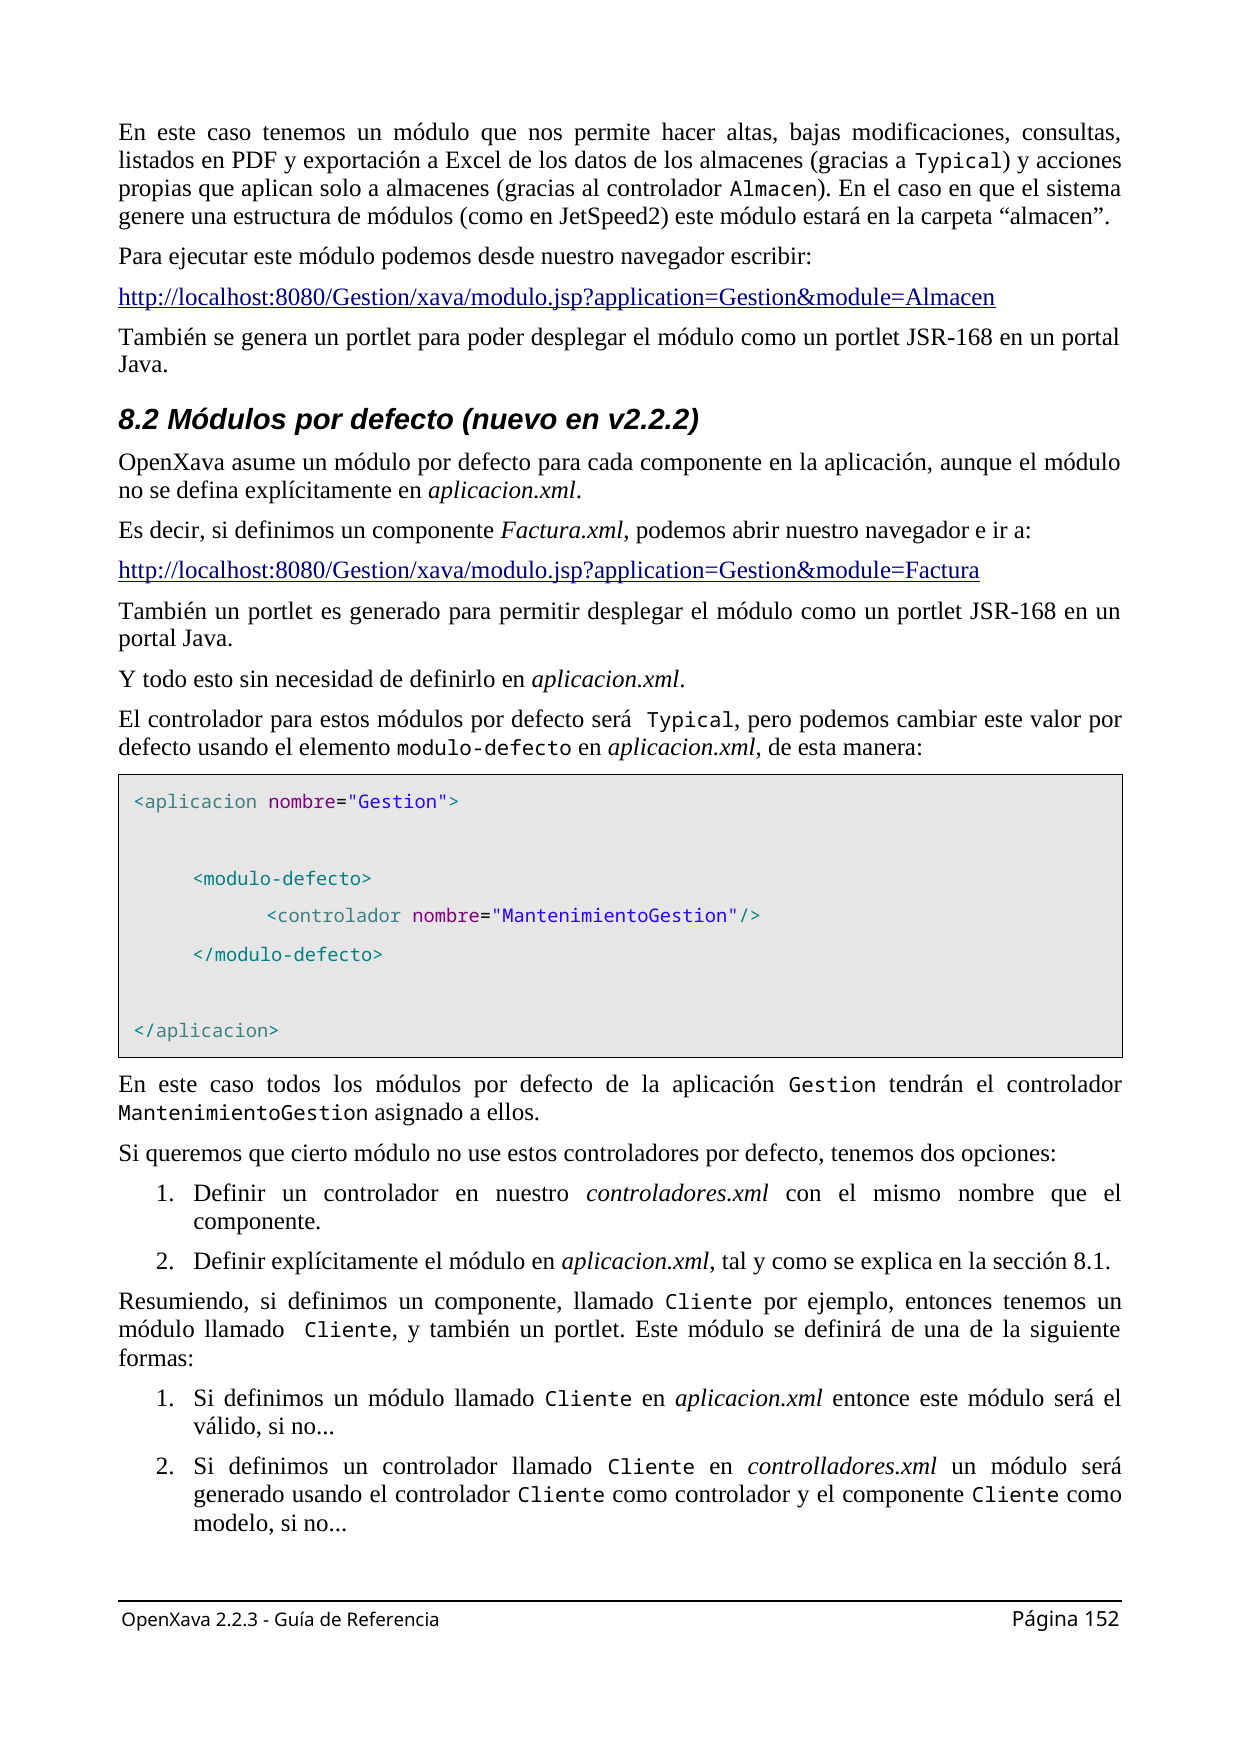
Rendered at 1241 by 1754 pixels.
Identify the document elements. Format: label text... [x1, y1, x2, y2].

list Si definimos un módulo llamado Cliente en aplicacion.xml entonce este módulo será el válido, si no... [156, 1384, 1122, 1440]
text El controlador para estos módulos por defecto será Typical, pero podemos cambiar este valor por defecto usando el elemento modulo-defecto en aplicacion.xml, de esta manera: [118, 705, 1122, 761]
subtitle Módulos por defecto (nuevo en v2.2.2) [118, 403, 1122, 436]
text Y todo esto sin necesidad de definirlo en aplicacion.xml. [118, 665, 1122, 692]
text http://localhost:8080/Gestion/xava/modulo.jsp?application=Gestion&module=Factura [118, 557, 1122, 584]
text </aplicacion> [119, 1002, 1122, 1057]
text http://localhost:8080/Gestion/xava/modulo.jsp?application=Gestion&module=Almacen [118, 283, 1122, 310]
text También se genera un portlet para poder desplegar el módulo como un portlet JSR-168 en un portal Java. [118, 323, 1122, 378]
text </modulo-defecto> [119, 926, 1122, 964]
text Para ejecutar este módulo podemos desde nuestro navegador escribir: [118, 242, 1122, 270]
list Definir explícitamente el módulo en aplicacion.xml, tal y como se explica en la sección 8.1. [156, 1247, 1122, 1275]
text Si queremos que cierto módulo no use estos controladores por defecto, tenemos dos opciones: [118, 1139, 1122, 1167]
text En este caso todos los módulos por defecto de la aplicación Gestion tendrán el controlador MantenimientoGestion asignado a ellos. [118, 1070, 1122, 1126]
text OpenXava asume un módulo por defecto para cada componente en la aplicación, aunque el módulo no se defina explícitamente en aplicacion.xml. [118, 448, 1122, 504]
list Si definimos un controlador llamado Cliente en controlladores.xml un módulo será generado usando el controlador Cliente como controlador y el componente Cliente como modelo, si no... [156, 1452, 1122, 1536]
text También un portlet es generado para permitir desplegar el módulo como un portlet JSR-168 en un portal Java. [118, 597, 1122, 652]
text <aplicacion nombre="Gestion"> [119, 775, 1122, 812]
list Definir un controlador en nuestro controladores.xml con el mismo nombre que el componente. [156, 1179, 1122, 1234]
text En este caso tenemos un módulo que nos permite hacer altas, bajas modificaciones, consultas, listados en PDF y exportación a Excel de los datos de los almacenes (gracias a Typical) y acciones propias que aplican solo a almacenes (gracias al controlador Almacen). En el caso en que el sistema genere una estructura de módulos (como en JetSpeed2) este módulo estará en la carpeta “almacen”. [118, 118, 1122, 230]
text <controlador nombre="MantenimientoGestion"/> [119, 888, 1122, 926]
text Es decir, si definimos un componente Factura.xml, podemos abrir nuestro navegador e ir a: [118, 516, 1122, 544]
text <modulo-defecto> [119, 850, 1122, 888]
text Resumiendo, si definimos un componente, llamado Cliente por ejemplo, entonces tenemos un módulo llamado Cliente, y también un portlet. Este módulo se definirá de una de la siguiente formas: [118, 1287, 1122, 1371]
